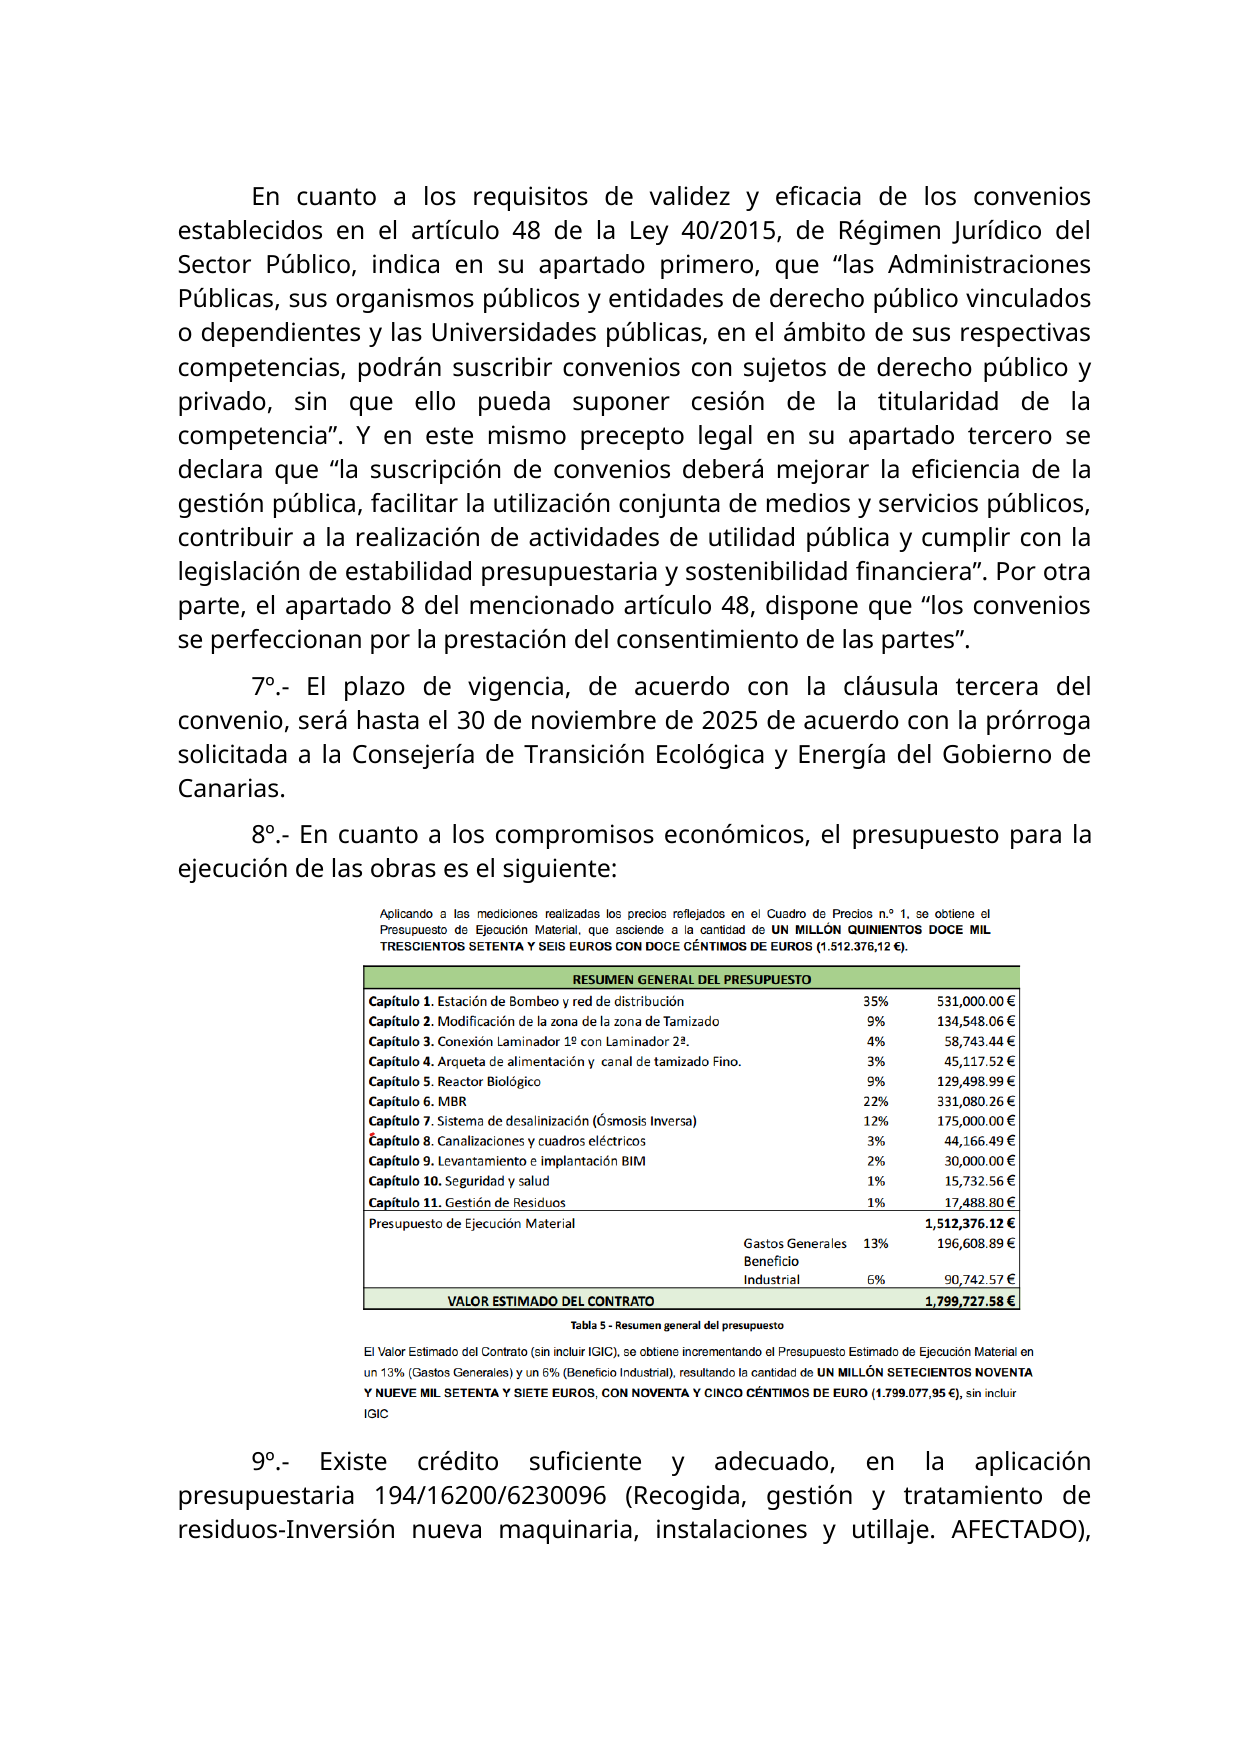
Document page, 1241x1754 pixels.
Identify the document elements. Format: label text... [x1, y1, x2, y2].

text 8º.- En cuanto a los compromisos económicos, el presupuesto para la ejecución de las obras es el siguiente: [177, 817, 1093, 885]
text 7º.- El plazo de vigencia, de acuerdo con la cláusula tercera del convenio, será hasta el 30 de noviembre de 2025 de acuerdo con la prórroga solicitada a la Consejería de Transición Ecológica y Energía del Gobierno de Canarias. [177, 668, 1093, 804]
text 9º.- Existe crédito suficiente y adecuado, en la aplicación presupuestaria 194/16200/6230096 (Recogida, gestión y tratamiento de residuos-Inversión nueva maquinaria, instalaciones y utillaje. AFECTADO), [177, 1443, 1093, 1545]
text En cuanto a los requisitos de validez y eficacia de los convenios establecidos en el artículo 48 de la Ley 40/2015, de Régimen Jurídico del Sector Público, indica en su apartado primero, que “las Administraciones Públicas, sus organismos públicos y entidades de derecho público vinculados o dependientes y las Universidades públicas, en el ámbito de sus respectivas competencias, podrán suscribir convenios con sujetos de derecho público y privado, sin que ello pueda suponer cesión de la titularidad de la competencia”. Y en este mismo precepto legal en su apartado tercero se declara que “la suscripción de convenios deberá mejorar la eficiencia de la gestión pública, facilitar la utilización conjunta de medios y servicios públicos, contribuir a la realización de actividades de utilidad pública y cumplir con la legislación de estabilidad presupuestaria y sostenibilidad financiera”. Por otra parte, el apartado 8 del mencionado artículo 48, dispone que “los convenios se perfeccionan por la prestación del consentimiento de las partes”. [177, 179, 1093, 656]
